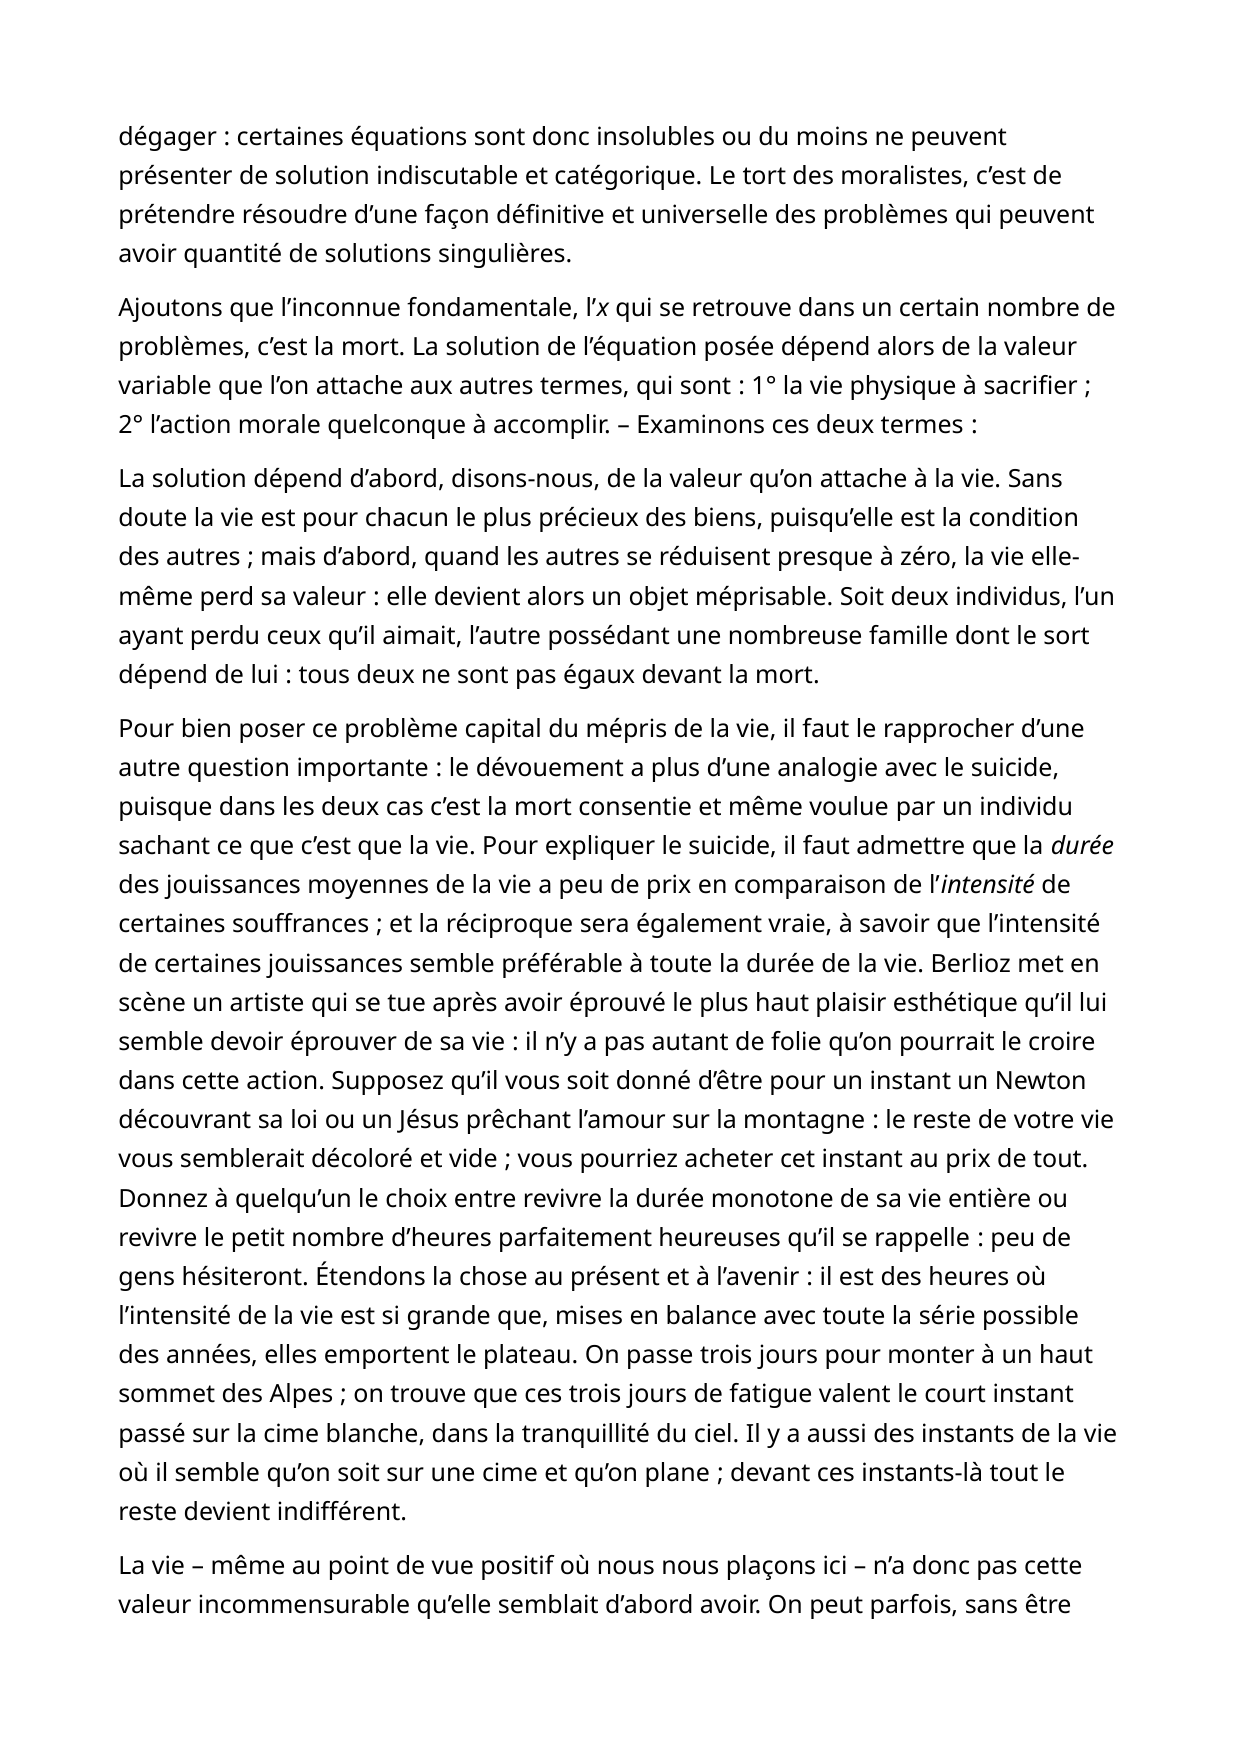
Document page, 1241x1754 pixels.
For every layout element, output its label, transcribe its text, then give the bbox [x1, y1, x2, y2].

text Pour bien poser ce problème capital du mépris de la vie, il faut le rapprocher d’une autre question importante : le dévouement a plus d’une analogie avec le suicide, puisque dans les deux cas c’est la mort consentie et même voulue par un individu sachant ce que c’est que la vie. Pour expliquer le suicide, il faut admettre que la durée des jouissances moyennes de la vie a peu de prix en comparaison de l’intensité de certaines souffrances ; et la réciproque sera également vraie, à savoir que l’intensité de certaines jouissances semble préférable à toute la durée de la vie. Berlioz met en scène un artiste qui se tue après avoir éprouvé le plus haut plaisir esthétique qu’il lui semble devoir éprouver de sa vie : il n’y a pas autant de folie qu’on pourrait le croire dans cette action. Supposez qu’il vous soit donné d’être pour un instant un Newton découvrant sa loi ou un Jésus prêchant l’amour sur la montagne : le reste de votre vie vous semblerait décoloré et vide ; vous pourriez acheter cet instant au prix de tout. Donnez à quelqu’un le choix entre revivre la durée monotone de sa vie entière ou revivre le petit nombre d’heures parfaitement heureuses qu’il se rappelle : peu de gens hésiteront. Étendons la chose au présent et à l’avenir : il est des heures où l’intensité de la vie est si grande que, mises en balance avec toute la série possible des années, elles emportent le plateau. On passe trois jours pour monter à un haut sommet des Alpes ; on trouve que ces trois jours de fatigue valent le court instant passé sur la cime blanche, dans la tranquillité du ciel. Il y a aussi des instants de la vie où il semble qu’on soit sur une cime et qu’on plane ; devant ces instants-là tout le reste devient indifférent. [118, 710, 1122, 1528]
text Ajoutons que l’inconnue fondamentale, l’x qui se retrouve dans un certain nombre de problèmes, c’est la mort. La solution de l’équation posée dépend alors de la valeur variable que l’on attache aux autres termes, qui sont : 1° la vie physique à sacrifier ; 2° l’action morale quelconque à accomplir. – Examinons ces deux termes : [118, 289, 1122, 441]
text La vie – même au point de vue positif où nous nous plaçons ici – n’a donc pas cette valeur incommensurable qu’elle semblait d’abord avoir. On peut parfois, sans être [118, 1547, 1122, 1621]
text dégager : certaines équations sont donc insolubles ou du moins ne peuvent présenter de solution indiscutable et catégorique. Le tort des moralistes, c’est de prétendre résoudre d’une façon définitive et universelle des problèmes qui peuvent avoir quantité de solutions singulières. [118, 118, 1122, 270]
text La solution dépend d’abord, disons-nous, de la valeur qu’on attache à la vie. Sans doute la vie est pour chacun le plus précieux des biens, puisqu’elle est la condition des autres ; mais d’abord, quand les autres se réduisent presque à zéro, la vie elle-même perd sa valeur : elle devient alors un objet méprisable. Soit deux individus, l’un ayant perdu ceux qu’il aimait, l’autre possédant une nombreuse famille dont le sort dépend de lui : tous deux ne sont pas égaux devant la mort. [118, 461, 1122, 691]
